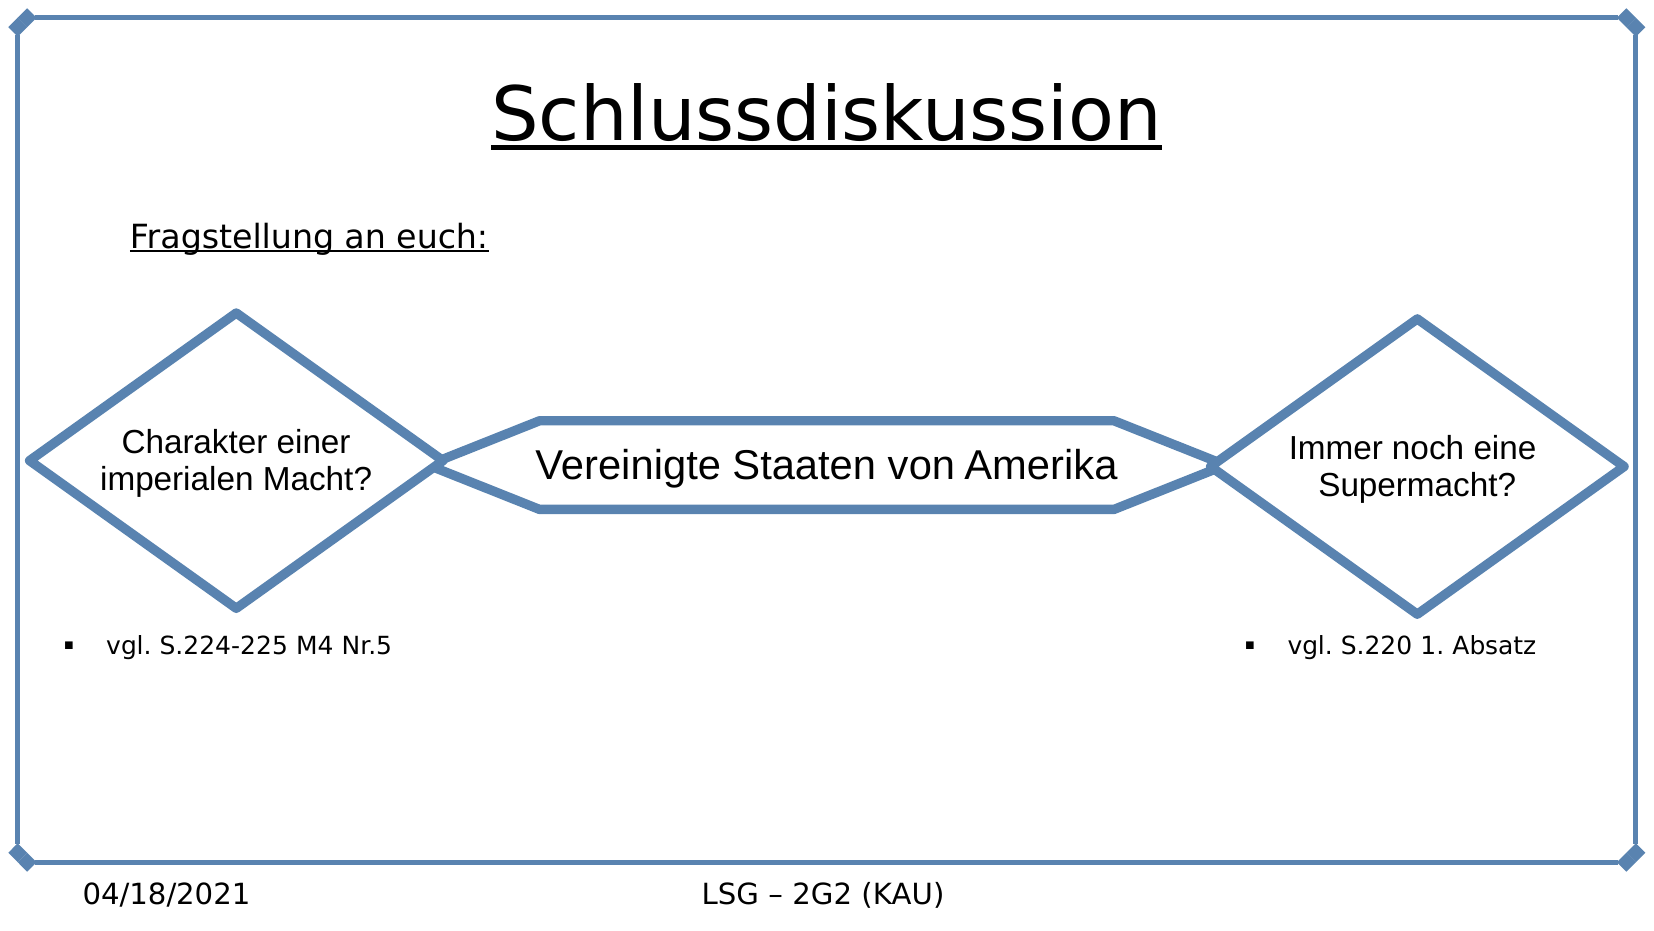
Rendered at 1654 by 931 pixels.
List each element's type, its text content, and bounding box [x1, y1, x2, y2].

list Fragstellung an euch: [82, 468, 1571, 758]
list Fragstellung an euch: [82, 499, 209, 590]
text_box Vereinigte Staaten von Amerika [435, 420, 1216, 510]
list vgl. S.224-225 M4 Nr.5 [59, 590, 420, 747]
text_box Immer noch eine Supermacht? [1210, 318, 1625, 615]
list Fragstellung an euch: [82, 217, 1571, 461]
text_box Charakter einer imperialen Macht? [29, 312, 444, 609]
list Fragstellung an euch: [1453, 506, 1571, 590]
list vgl. S.220 1. Absatz [1240, 590, 1601, 747]
title Schlussdiskussion [82, 37, 1571, 193]
